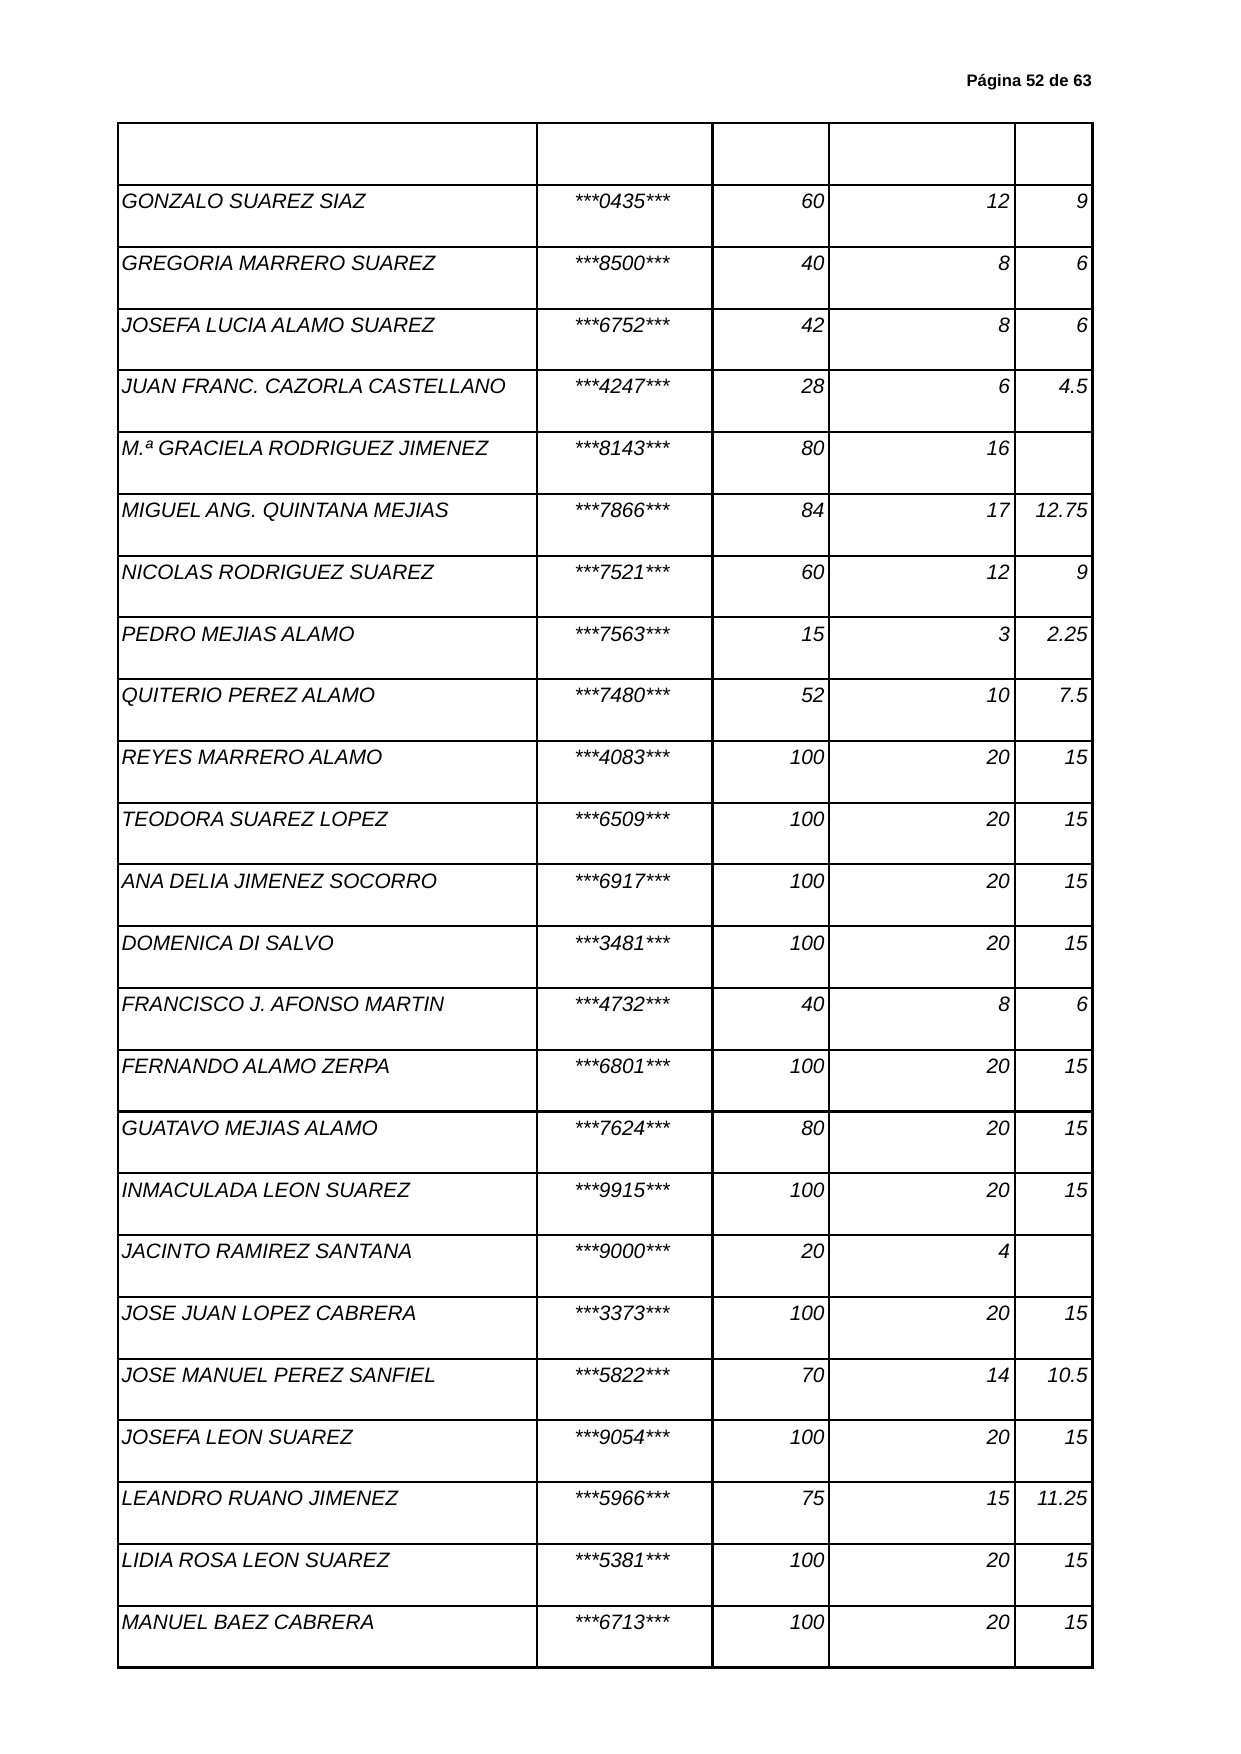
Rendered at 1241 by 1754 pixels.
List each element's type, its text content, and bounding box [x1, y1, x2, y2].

table_cell 20 [830, 927, 1014, 987]
table_cell ***8143*** [538, 433, 711, 493]
table_cell 6 [1016, 989, 1091, 1049]
table_cell 17 [830, 495, 1014, 554]
table_cell ***5822*** [538, 1360, 711, 1419]
table_cell JACINTO RAMIREZ SANTANA [119, 1236, 536, 1296]
table_cell 2,25 [1016, 618, 1091, 678]
table_cell 100 [714, 1174, 828, 1234]
table_cell GONZALO SUAREZ SIAZ [119, 186, 536, 246]
table_cell [714, 124, 828, 184]
table_cell ***3373*** [538, 1298, 711, 1357]
table_cell 12 [830, 557, 1014, 616]
table_cell 20 [830, 1545, 1014, 1604]
table_cell 52 [714, 680, 828, 740]
table_cell INMACULADA LEON SUAREZ [119, 1174, 536, 1234]
table_cell 8 [830, 310, 1014, 369]
table_cell FERNANDO ALAMO ZERPA [119, 1051, 536, 1110]
table_cell 15 [1016, 1051, 1091, 1110]
table_cell 100 [714, 742, 828, 802]
table_cell ***7521*** [538, 557, 711, 616]
table_cell [1016, 433, 1091, 493]
table_cell 100 [714, 1607, 828, 1666]
table_cell JOSEFA LEON SUAREZ [119, 1421, 536, 1481]
table_cell ***4247*** [538, 371, 711, 431]
table_cell [1016, 1236, 1091, 1296]
table_cell 75 [714, 1483, 828, 1543]
table_cell 80 [714, 1113, 828, 1172]
table_cell 84 [714, 495, 828, 554]
table_cell 10 [830, 680, 1014, 740]
table_cell 20 [830, 1051, 1014, 1110]
table_cell ***4083*** [538, 742, 711, 802]
table_cell 4 [830, 1236, 1014, 1296]
table_cell 60 [714, 557, 828, 616]
table_cell 4,5 [1016, 371, 1091, 431]
table_cell 10,5 [1016, 1360, 1091, 1419]
table_cell ***8500*** [538, 248, 711, 307]
table_cell 8 [830, 248, 1014, 307]
table_cell 15 [1016, 1174, 1091, 1234]
table_cell 100 [714, 1545, 828, 1604]
table_cell TEODORA SUAREZ LOPEZ [119, 804, 536, 863]
table_cell 28 [714, 371, 828, 431]
table_cell [538, 124, 711, 184]
table_cell 20 [830, 865, 1014, 925]
table_cell MIGUEL ANG. QUINTANA MEJIAS [119, 495, 536, 554]
table_cell GUATAVO MEJIAS ALAMO [119, 1113, 536, 1172]
table_cell 9 [1016, 557, 1091, 616]
table_cell 16 [830, 433, 1014, 493]
table_cell 7,5 [1016, 680, 1091, 740]
table_cell JOSE MANUEL PEREZ SANFIEL [119, 1360, 536, 1419]
table_cell 15 [1016, 1607, 1091, 1666]
table_cell [830, 124, 1014, 184]
table_cell GREGORIA MARRERO SUAREZ [119, 248, 536, 307]
table_cell [119, 124, 536, 184]
table_cell 3 [830, 618, 1014, 678]
table_cell M.ª GRACIELA RODRIGUEZ JIMENEZ [119, 433, 536, 493]
table_cell 100 [714, 865, 828, 925]
table_cell 40 [714, 248, 828, 307]
table_cell 15 [1016, 1113, 1091, 1172]
table_cell MANUEL BAEZ CABRERA [119, 1607, 536, 1666]
table_cell ***7866*** [538, 495, 711, 554]
table_cell 2,25 [1016, 124, 1091, 184]
table_cell FRANCISCO J. AFONSO MARTIN [119, 989, 536, 1049]
table_cell 20 [714, 1236, 828, 1296]
table_cell 15 [1016, 927, 1091, 987]
table_cell 15 [1016, 804, 1091, 863]
table_cell 15 [1016, 865, 1091, 925]
table_cell ***6752*** [538, 310, 711, 369]
table_cell ***5381*** [538, 1545, 711, 1604]
table_cell ***5966*** [538, 1483, 711, 1543]
table_cell 9 [1016, 186, 1091, 246]
table_cell 15 [1016, 742, 1091, 802]
table_cell 6 [830, 371, 1014, 431]
table_cell ***6509*** [538, 804, 711, 863]
table_cell 20 [830, 804, 1014, 863]
table_cell JOSEFA LUCIA ALAMO SUAREZ [119, 310, 536, 369]
table_cell ANA DELIA JIMENEZ SOCORRO [119, 865, 536, 925]
table_cell 20 [830, 1607, 1014, 1666]
table_cell ***4732*** [538, 989, 711, 1049]
table_cell 42 [714, 310, 828, 369]
table_cell ***6713*** [538, 1607, 711, 1666]
table_cell QUITERIO PEREZ ALAMO [119, 680, 536, 740]
table_cell ***7563*** [538, 618, 711, 678]
table_cell ***6917*** [538, 865, 711, 925]
table_cell 15 [714, 618, 828, 678]
table_cell 6 [1016, 310, 1091, 369]
table_cell ***7624*** [538, 1113, 711, 1172]
table_cell 60 [714, 186, 828, 246]
table_cell 20 [830, 742, 1014, 802]
table_cell 8 [830, 989, 1014, 1049]
table_cell 11,25 [1016, 1483, 1091, 1543]
table_cell ***7480*** [538, 680, 711, 740]
table_cell 6 [1016, 248, 1091, 307]
table_cell JUAN FRANC. CAZORLA CASTELLANO [119, 371, 536, 431]
table_cell 12,75 [1016, 495, 1091, 554]
table_cell 100 [714, 1051, 828, 1110]
table_cell DOMENICA DI SALVO [119, 927, 536, 987]
table_cell 100 [714, 927, 828, 987]
table_cell REYES MARRERO ALAMO [119, 742, 536, 802]
table_cell ***9915*** [538, 1174, 711, 1234]
table_cell 80 [714, 433, 828, 493]
table_cell 100 [714, 1298, 828, 1357]
table_cell 70 [714, 1360, 828, 1419]
table_cell LIDIA ROSA LEON SUAREZ [119, 1545, 536, 1604]
table_cell ***3481*** [538, 927, 711, 987]
table_cell 100 [714, 804, 828, 863]
table_cell LEANDRO RUANO JIMENEZ [119, 1483, 536, 1543]
table_cell 15 [1016, 1545, 1091, 1604]
table_cell 20 [830, 1174, 1014, 1234]
table_cell 15 [1016, 1298, 1091, 1357]
table_cell 40 [714, 989, 828, 1049]
table_cell ***9054*** [538, 1421, 711, 1481]
table_cell 20 [830, 1298, 1014, 1357]
table_cell JOSE JUAN LOPEZ CABRERA [119, 1298, 536, 1357]
table_cell 15 [1016, 1421, 1091, 1481]
table_cell ***6801*** [538, 1051, 711, 1110]
table_cell 15 [830, 1483, 1014, 1543]
table_cell 20 [830, 1113, 1014, 1172]
table_cell 12 [830, 186, 1014, 246]
table_cell 100 [714, 1421, 828, 1481]
table_cell 14 [830, 1360, 1014, 1419]
table_cell 20 [830, 1421, 1014, 1481]
table_cell ***0435*** [538, 186, 711, 246]
table_cell NICOLAS RODRIGUEZ SUAREZ [119, 557, 536, 616]
table_cell PEDRO MEJIAS ALAMO [119, 618, 536, 678]
table_cell ***9000*** [538, 1236, 711, 1296]
